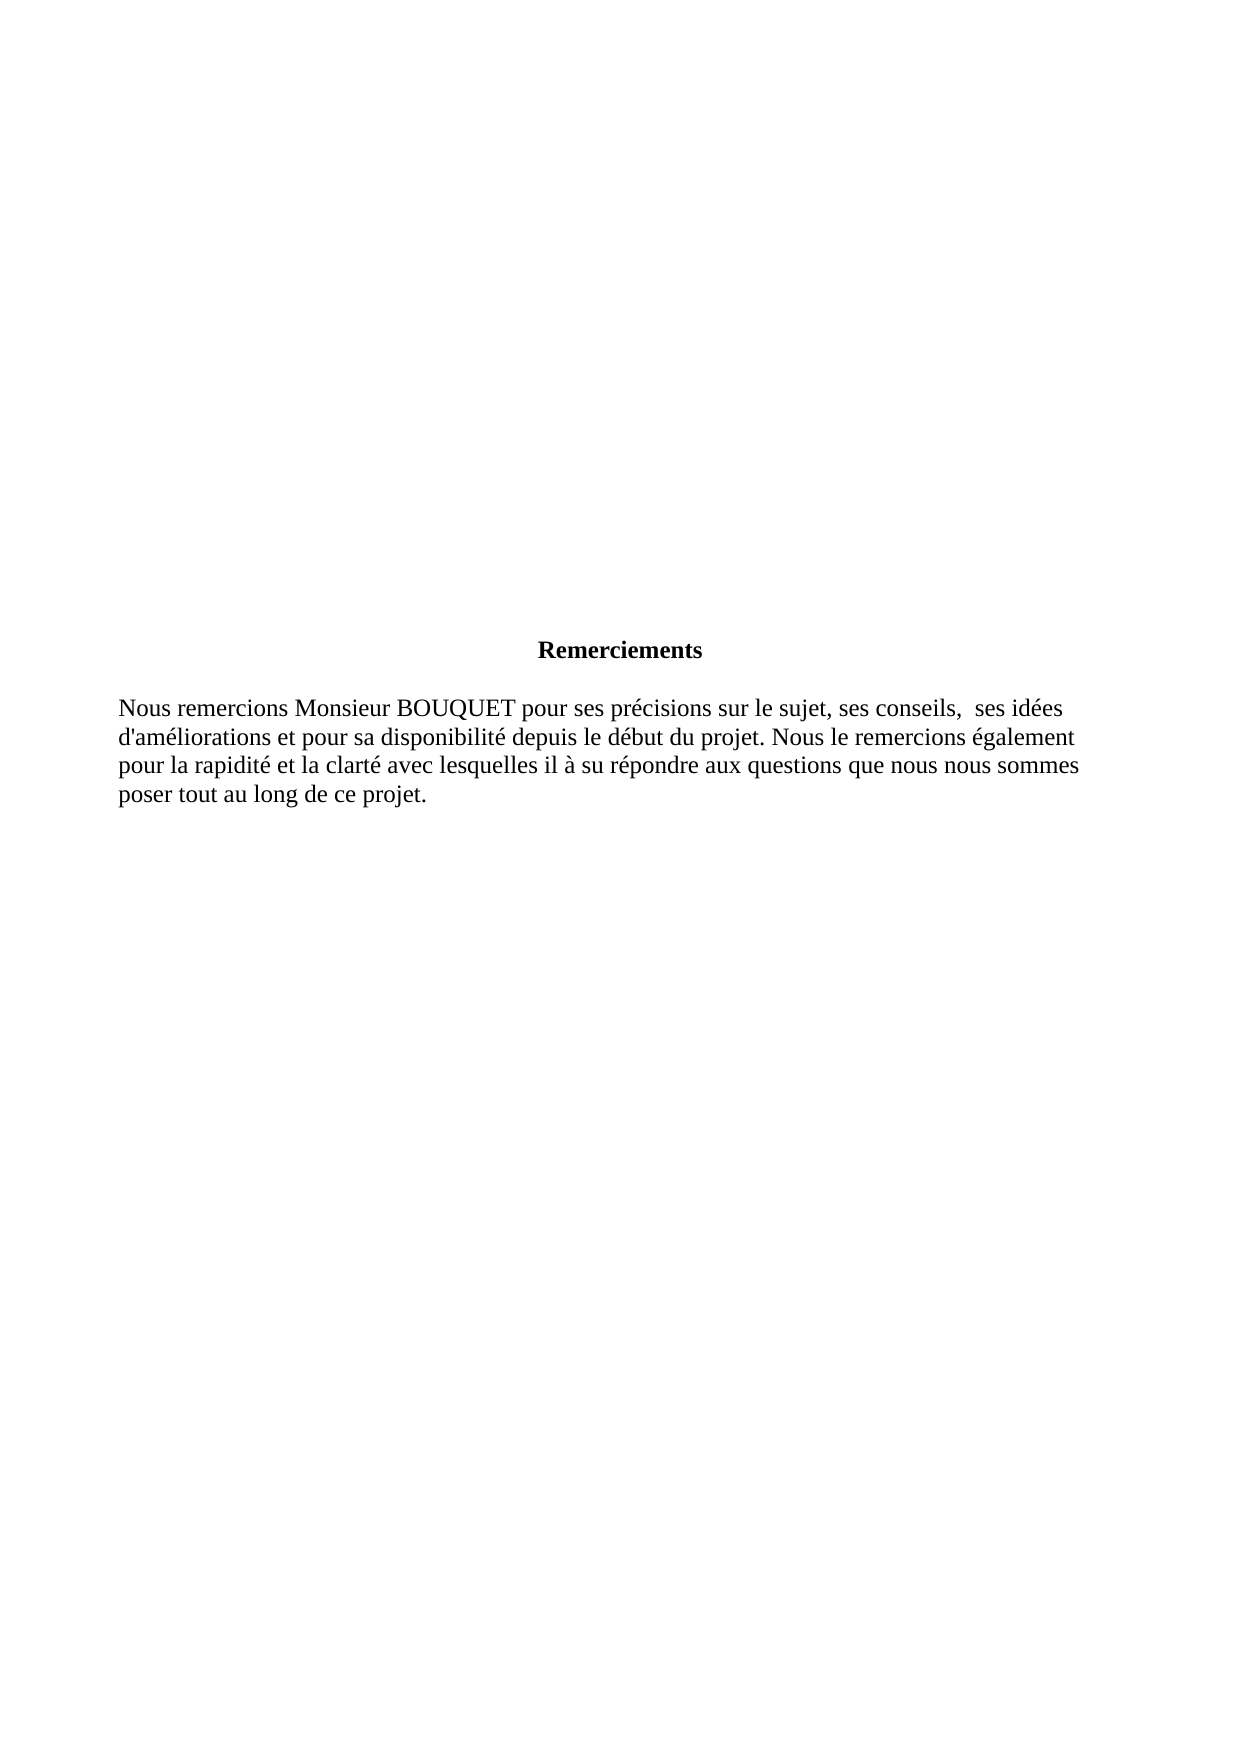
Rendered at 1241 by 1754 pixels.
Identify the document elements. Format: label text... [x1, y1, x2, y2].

text Nous remercions Monsieur BOUQUET pour ses précisions sur le sujet, ses conseils, ses idées d'améliorations et pour sa disponibilité depuis le début du projet. Nous le remercions également pour la rapidité et la clarté avec lesquelles il à su répondre aux questions que nous nous sommes poser tout au long de ce projet. [118, 693, 1122, 808]
text Remerciements [118, 636, 1122, 664]
